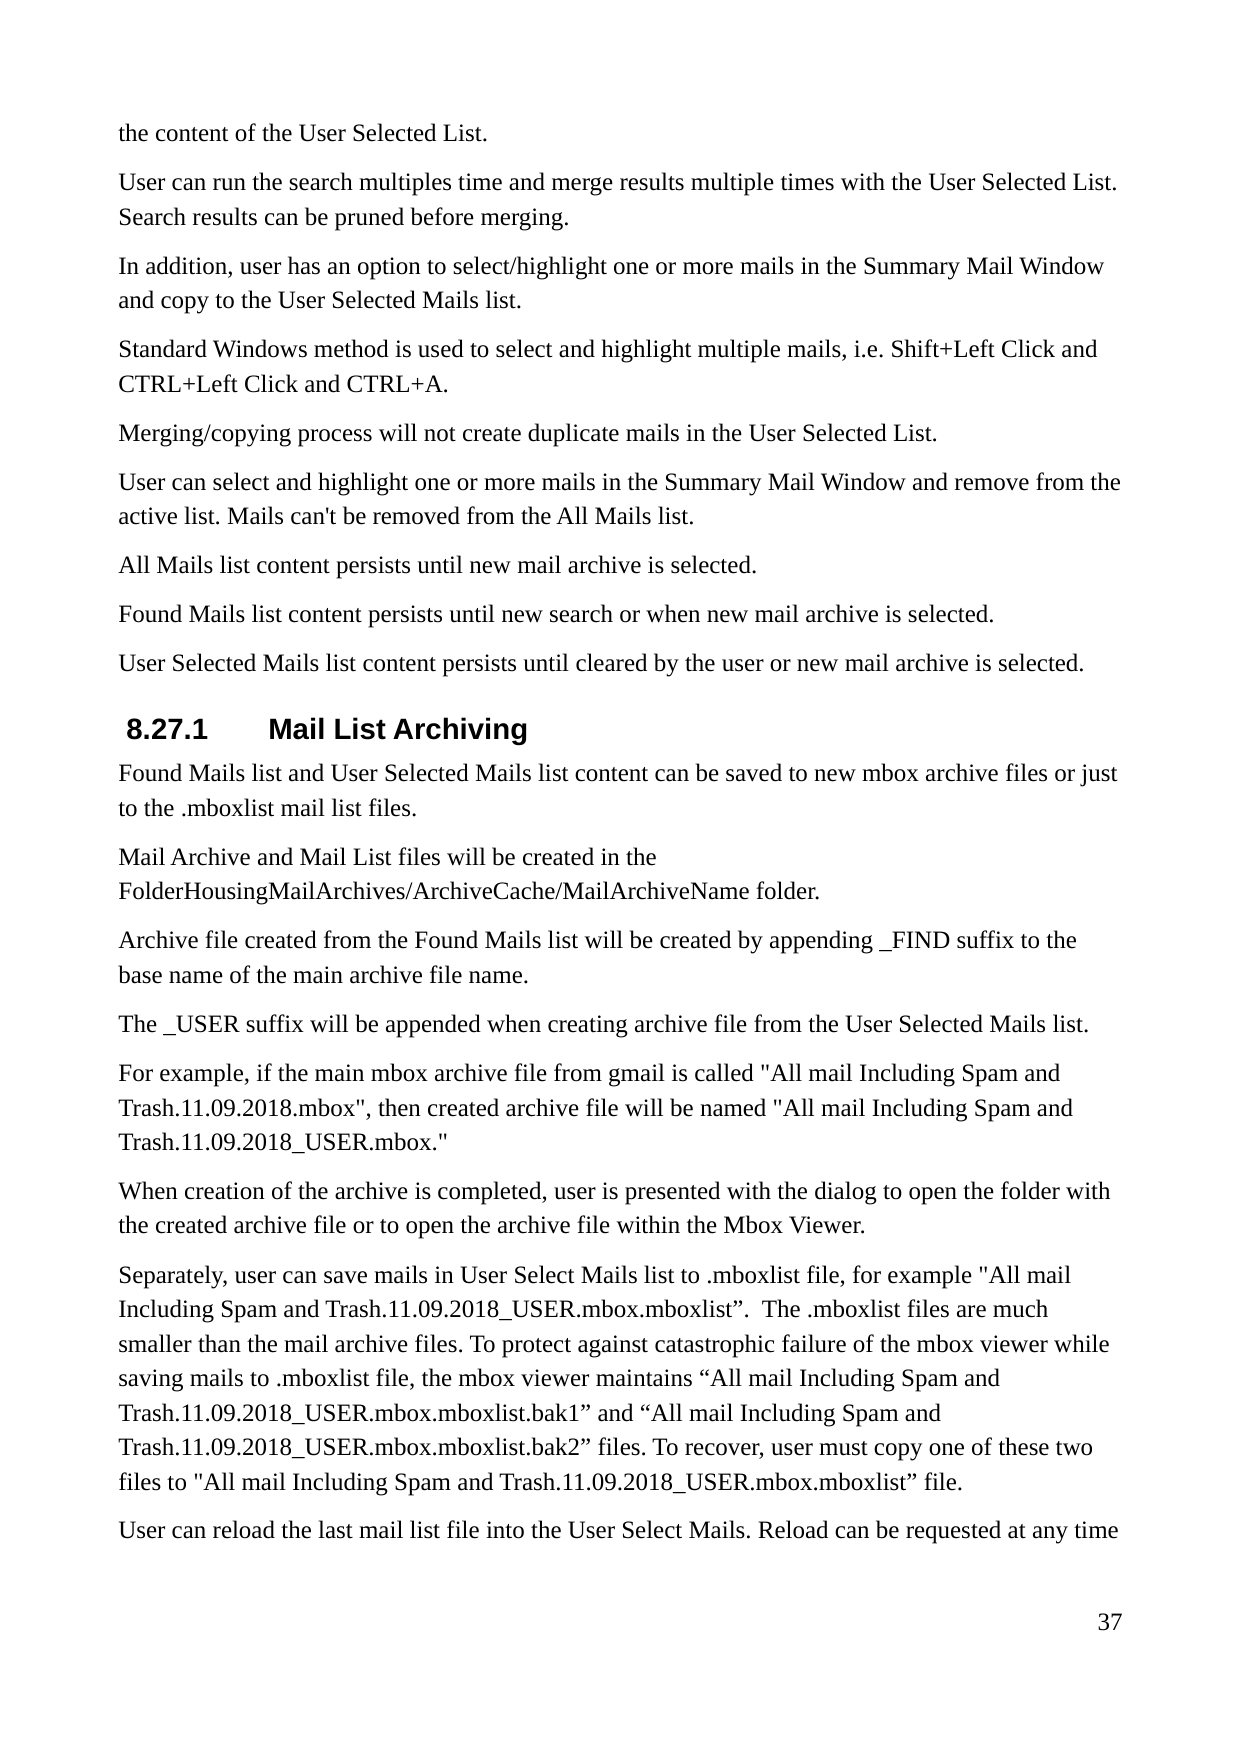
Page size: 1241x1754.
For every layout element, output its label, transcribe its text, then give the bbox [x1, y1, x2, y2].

text User can run the search multiples time and merge results multiple times with the User Selected List. Search results can be pruned before merging. [118, 167, 1122, 230]
subtitle Mail List Archiving [118, 712, 1122, 746]
text All Mails list content persists until new mail archive is selected. [118, 550, 1122, 579]
text Mail Archive and Mail List files will be created in the FolderHousingMailArchives/ArchiveCache/MailArchiveName folder. [118, 842, 1122, 905]
text Separately, user can save mails in User Select Mails list to .mboxlist file, for example "All mail Including Spam and Trash.11.09.2018_USER.mbox.mboxlist”. The .mboxlist files are much smaller than the mail archive files. To protect against catastrophic failure of the mbox viewer while saving mails to .mboxlist file, the mbox viewer maintains “All mail Including Spam and Trash.11.09.2018_USER.mbox.mboxlist.bak1” and “All mail Including Spam and Trash.11.09.2018_USER.mbox.mboxlist.bak2” files. To recover, user must copy one of these two files to "All mail Including Spam and Trash.11.09.2018_USER.mbox.mboxlist” file. [118, 1260, 1122, 1495]
text Standard Windows method is used to select and highlight multiple mails, i.e. Shift+Left Click and CTRL+Left Click and CTRL+A. [118, 334, 1122, 397]
text Found Mails list content persists until new search or when new mail archive is selected. [118, 599, 1122, 628]
text User can select and highlight one or more mails in the Summary Mail Window and remove from the active list. Mails can't be removed from the All Mails list. [118, 467, 1122, 530]
text Merging/copying process will not create duplicate mails in the User Selected List. [118, 418, 1122, 447]
text In addition, user has an option to select/highlight one or more mails in the Summary Mail Window and copy to the User Selected Mails list. [118, 251, 1122, 314]
text User Selected Mails list content persists until cleared by the user or new mail archive is selected. [118, 648, 1122, 677]
text For example, if the main mbox archive file from gmail is called "All mail Including Spam and Trash.11.09.2018.mbox", then created archive file will be named "All mail Including Spam and Trash.11.09.2018_USER.mbox." [118, 1058, 1122, 1156]
text User can reload the last mail list file into the User Select Mails. Reload can be requested at any time [118, 1516, 1122, 1544]
text When creation of the archive is completed, user is presented with the dialog to open the folder with the created archive file or to open the archive file within the Mbox Viewer. [118, 1176, 1122, 1239]
text Archive file created from the Found Mails list will be created by appending _FIND suffix to the base name of the main archive file name. [118, 926, 1122, 989]
text the content of the User Selected List. [118, 118, 1122, 147]
text The _USER suffix will be appended when creating archive file from the User Selected Mails list. [118, 1009, 1122, 1038]
text Found Mails list and User Selected Mails list content can be saved to new mbox archive files or just to the .mboxlist mail list files. [118, 758, 1122, 822]
